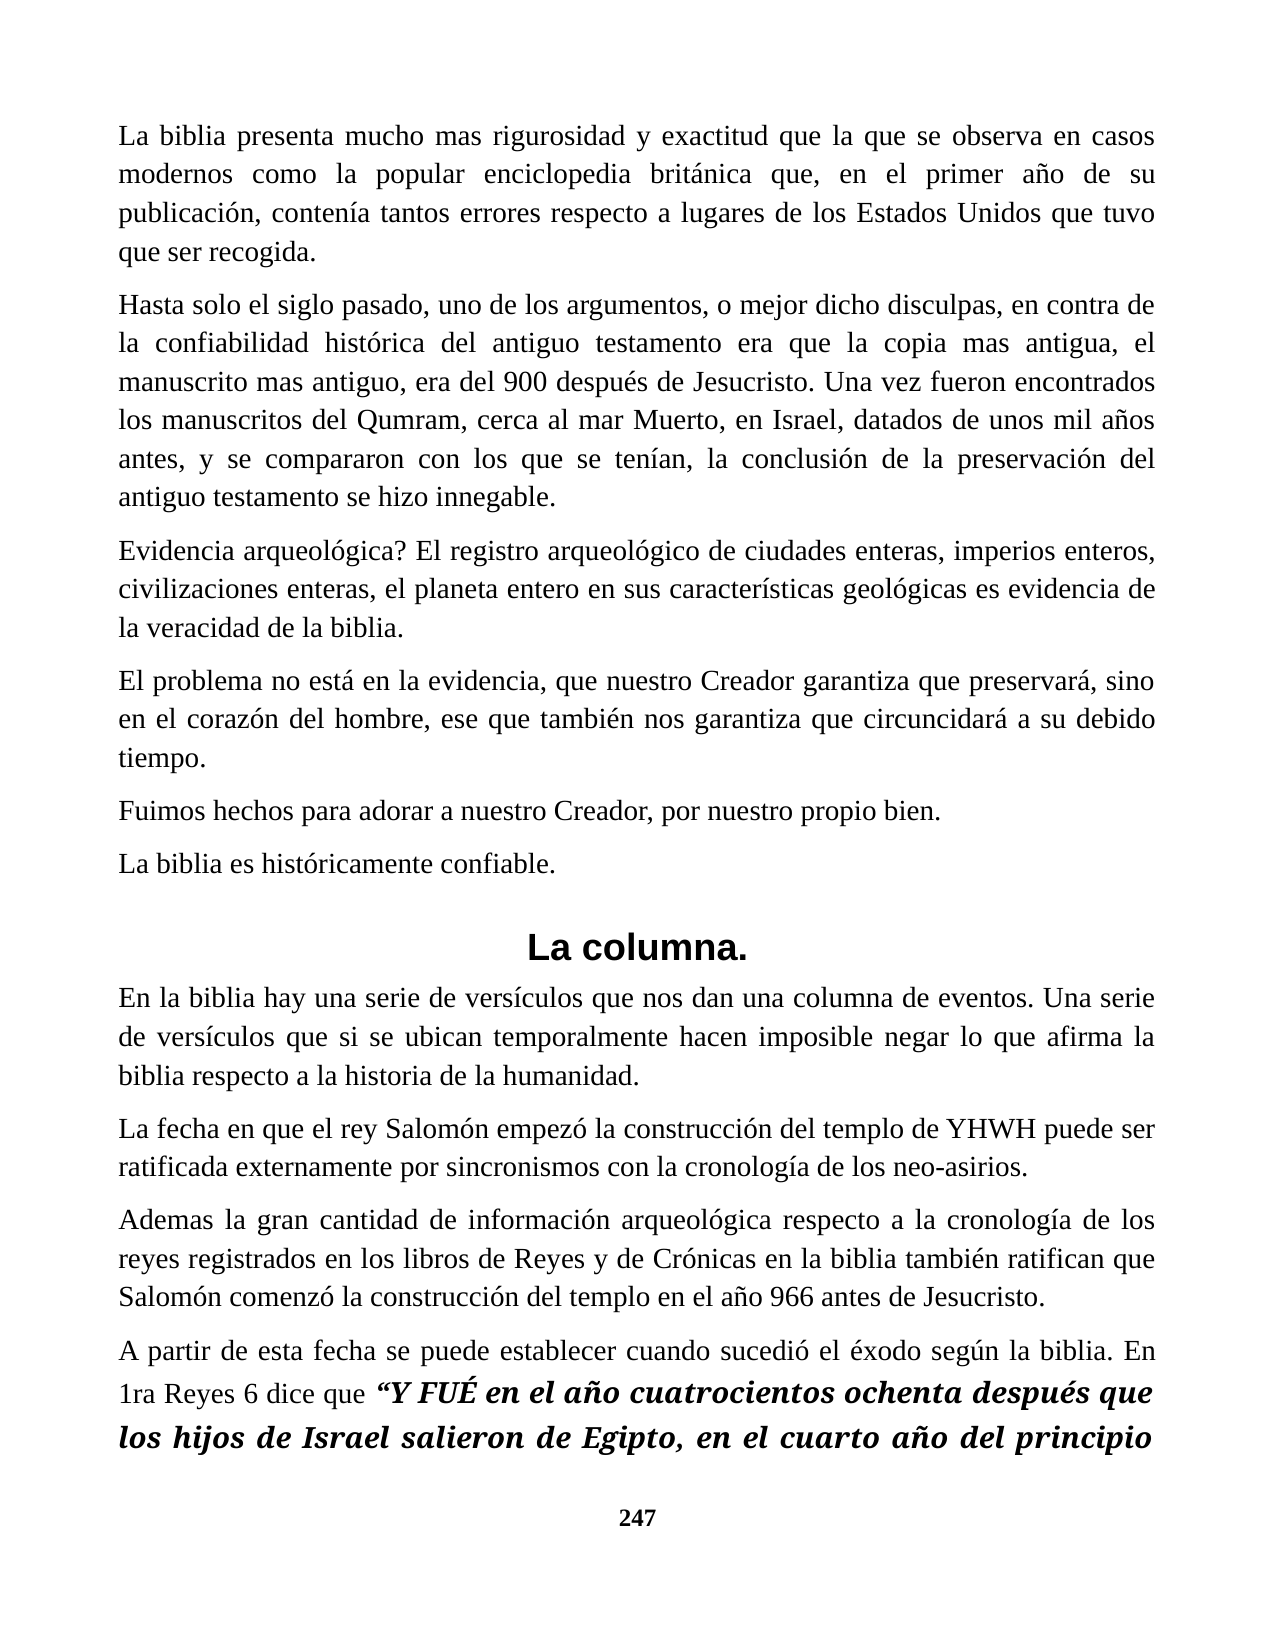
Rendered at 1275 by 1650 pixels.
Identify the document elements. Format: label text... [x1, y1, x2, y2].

text En la biblia hay una serie de versículos que nos dan una columna de eventos. Una serie de versículos que si se ubican temporalmente hacen imposible negar lo que afirma la biblia respecto a la historia de la humanidad. [118, 981, 1157, 1091]
subtitle La columna. [118, 924, 1157, 968]
text Hasta solo el siglo pasado, uno de los argumentos, o mejor dicho disculpas, en contra de la confiabilidad histórica del antiguo testamento era que la copia mas antigua, el manuscrito mas antiguo, era del 900 después de Jesucristo. Una vez fueron encontrados los manuscritos del Qumram, cerca al mar Muerto, en Israel, datados de unos mil años antes, y se compararon con los que se tenían, la conclusión de la preservación del antiguo testamento se hizo innegable. [118, 287, 1157, 513]
text La fecha en que el rey Salomón empezó la construcción del templo de YHWH puede ser ratificada externamente por sincronismos con la cronología de los neo-asirios. [118, 1111, 1157, 1183]
text Fuimos hechos para adorar a nuestro Creador, por nuestro propio bien. [118, 793, 1157, 827]
text La biblia es históricamente confiable. [118, 846, 1157, 880]
text El problema no está en la evidencia, que nuestro Creador garantiza que preservará, sino en el corazón del hombre, ese que también nos garantiza que circuncidará a su debido tiempo. [118, 663, 1157, 773]
text A partir de esta fecha se puede establecer cuando sucedió el éxodo según la biblia. En 1ra Reyes 6 dice que “Y FUÉ en el año cuatrocientos ochenta después que los hijos de Israel salieron de Egipto, en el cuarto año del principio [118, 1333, 1157, 1457]
text Ademas la gran cantidad de información arqueológica respecto a la cronología de los reyes registrados en los libros de Reyes y de Crónicas en la biblia también ratifican que Salomón comenzó la construcción del templo en el año 966 antes de Jesucristo. [118, 1202, 1157, 1313]
text La biblia presenta mucho mas rigurosidad y exactitud que la que se observa en casos modernos como la popular enciclopedia británica que, en el primer año de su publicación, contenía tantos errores respecto a lugares de los Estados Unidos que tuvo que ser recogida. [118, 118, 1157, 267]
text Evidencia arqueológica? El registro arqueológico de ciudades enteras, imperios enteros, civilizaciones enteras, el planeta entero en sus características geológicas es evidencia de la veracidad de la biblia. [118, 533, 1157, 643]
